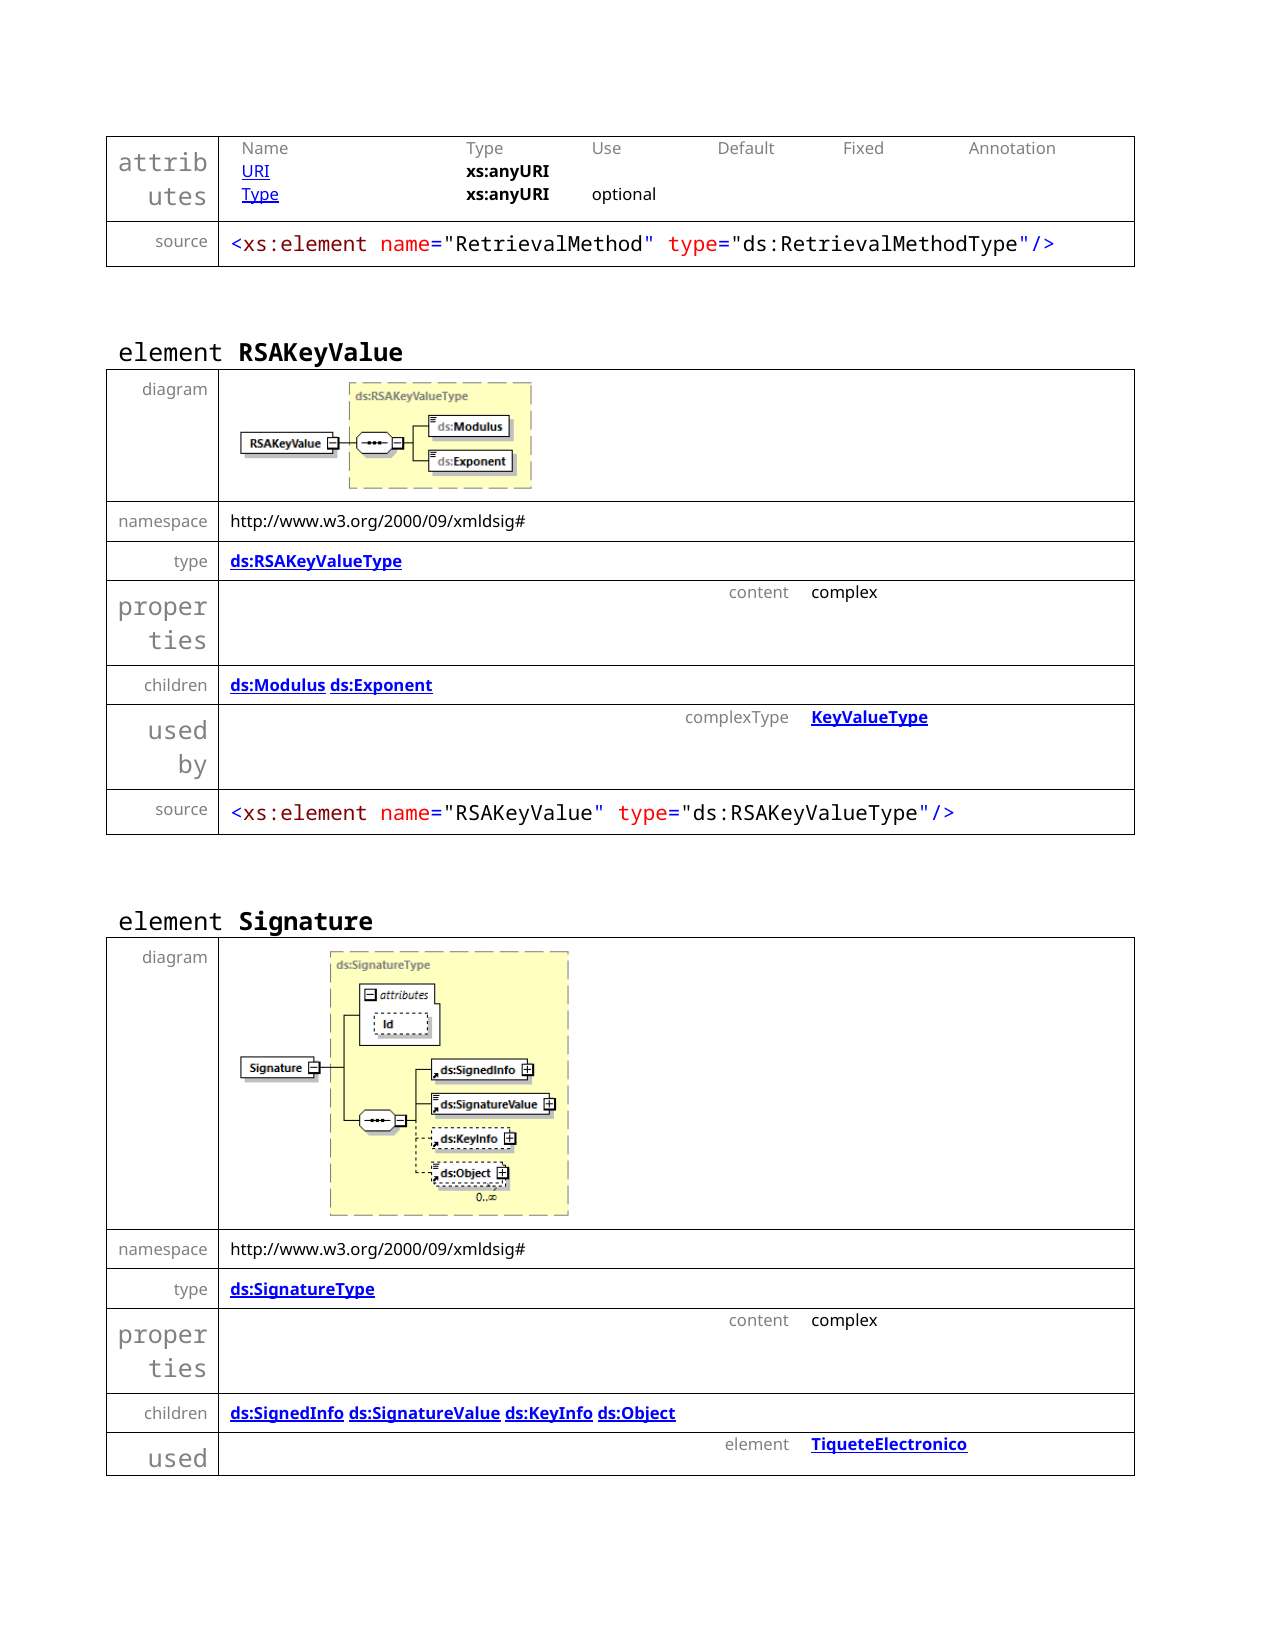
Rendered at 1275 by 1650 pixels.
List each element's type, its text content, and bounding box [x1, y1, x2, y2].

table_header [219, 938, 1134, 1229]
table_header diagram [107, 370, 218, 501]
table_header complexType [230, 705, 800, 728]
table_cell [580, 160, 706, 182]
table_cell ds:RSAKeyValueType [219, 542, 1134, 580]
table_cell http://www.w3.org/2000/09/xmldsig# [219, 502, 1134, 541]
table_cell [832, 182, 957, 205]
table_header element [230, 1433, 800, 1456]
table_cell http://www.w3.org/2000/09/xmldsig# [219, 1230, 1134, 1268]
table_header Name [230, 137, 455, 159]
table_cell [219, 581, 1134, 665]
table_header content [230, 1309, 800, 1331]
table_cell properties [107, 581, 218, 665]
table_cell namespace [107, 1230, 218, 1268]
table_cell [706, 182, 832, 205]
table_cell type [107, 1269, 218, 1308]
table_cell [219, 1309, 1134, 1392]
table_cell Type [230, 182, 455, 205]
table_header complex [800, 581, 1134, 604]
table_cell used [107, 1433, 218, 1475]
table_header Type [455, 137, 580, 159]
table_cell ds:Modulus ds:Exponent [219, 666, 1134, 704]
table_header Annotation [957, 137, 1114, 159]
table_cell [219, 1433, 1134, 1475]
table_cell ds:SignatureType [219, 1269, 1134, 1308]
table_header diagram [107, 938, 218, 1229]
table_cell <xs:element name="RetrievalMethod" type="ds:RetrievalMethodType"/> [219, 222, 1134, 266]
table_cell [219, 705, 1134, 789]
table_cell xs:anyURI [455, 182, 580, 205]
table_cell optional [580, 182, 706, 205]
table_cell used by [107, 705, 218, 789]
table_cell properties [107, 1309, 218, 1392]
table_header content [230, 581, 800, 604]
table_header Fixed [832, 137, 957, 159]
table_cell [832, 160, 957, 182]
table_header TiqueteElectronico [800, 1433, 1134, 1456]
table_header KeyValueType [800, 705, 1134, 728]
table_cell children [107, 1394, 218, 1432]
table_cell [957, 160, 1114, 182]
text element RSAKeyValue [118, 335, 1157, 369]
table_cell xs:anyURI [455, 160, 580, 182]
table_cell [219, 137, 1134, 221]
table_cell [957, 182, 1114, 205]
table_header Default [706, 137, 832, 159]
table_cell ds:SignedInfo ds:SignatureValue ds:KeyInfo ds:Object [219, 1394, 1134, 1432]
table_header complex [800, 1309, 1134, 1331]
table_cell attributes [107, 137, 218, 221]
table_cell children [107, 666, 218, 704]
table_cell source [107, 790, 218, 834]
table_header [219, 370, 1134, 501]
table_cell namespace [107, 502, 218, 541]
table_cell [706, 160, 832, 182]
table_cell <xs:element name="RSAKeyValue" type="ds:RSAKeyValueType"/> [219, 790, 1134, 834]
picture [230, 946, 579, 1221]
picture [230, 377, 542, 494]
table_header Use [580, 137, 706, 159]
text element Signature [118, 903, 1157, 937]
table_cell URI [230, 160, 455, 182]
table_cell type [107, 542, 218, 580]
table_cell source [107, 222, 218, 266]
